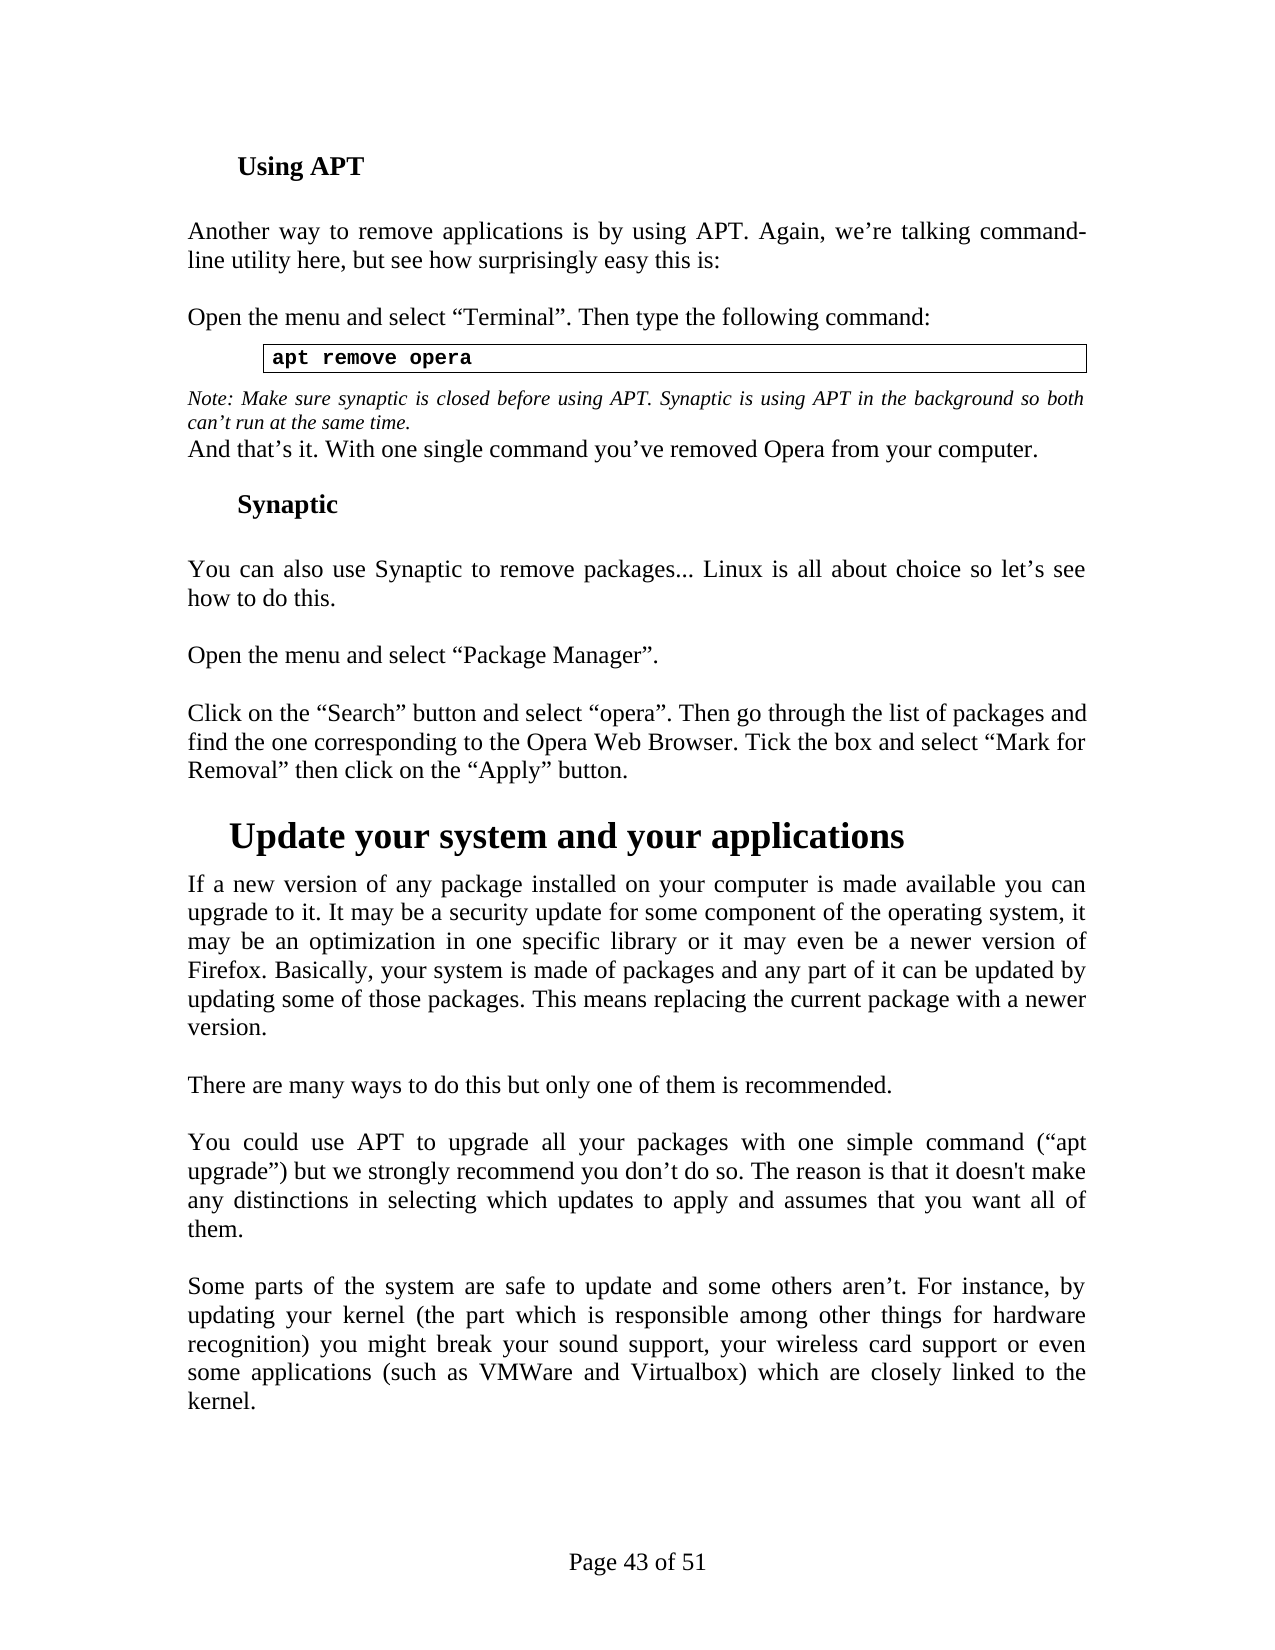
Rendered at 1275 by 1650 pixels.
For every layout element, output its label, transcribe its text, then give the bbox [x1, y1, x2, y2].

text Some parts of the system are safe to update and some others aren’t. For instance, by updating your kernel (the part which is responsible among other things for hardware recognition) you might break your sound support, your wireless card support or even some applications (such as VMWare and Virtualbox) which are closely linked to the kernel. [187, 1271, 1087, 1415]
text You can also use Synaptic to remove packages... Linux is all about choice so let’s see how to do this. [187, 554, 1087, 612]
text Click on the “Search” button and select “opera”. Then go through the list of packages and find the one corresponding to the Opera Web Browser. Tick the box and select “Mark for Removal” then click on the “Apply” button. [187, 698, 1087, 784]
text Open the menu and select “Package Manager”. [187, 640, 1087, 669]
text There are many ways to do this but only one of them is recommended. [187, 1070, 1087, 1099]
text You could use APT to upgrade all your packages with one simple command (“apt upgrade”) but we strongly recommend you don’t do so. The reason is that it doesn't make any distinctions in selecting which updates to apply and assumes that you want all of them. [187, 1127, 1087, 1242]
text Open the menu and select “Terminal”. Then type the following command: [187, 302, 1087, 331]
subtitle Using APT [187, 150, 1087, 181]
text Another way to remove applications is by using APT. Again, we’re talking command-line utility here, but see how surprisingly easy this is: [187, 216, 1087, 274]
subtitle Update your system and your applications [187, 813, 1087, 856]
